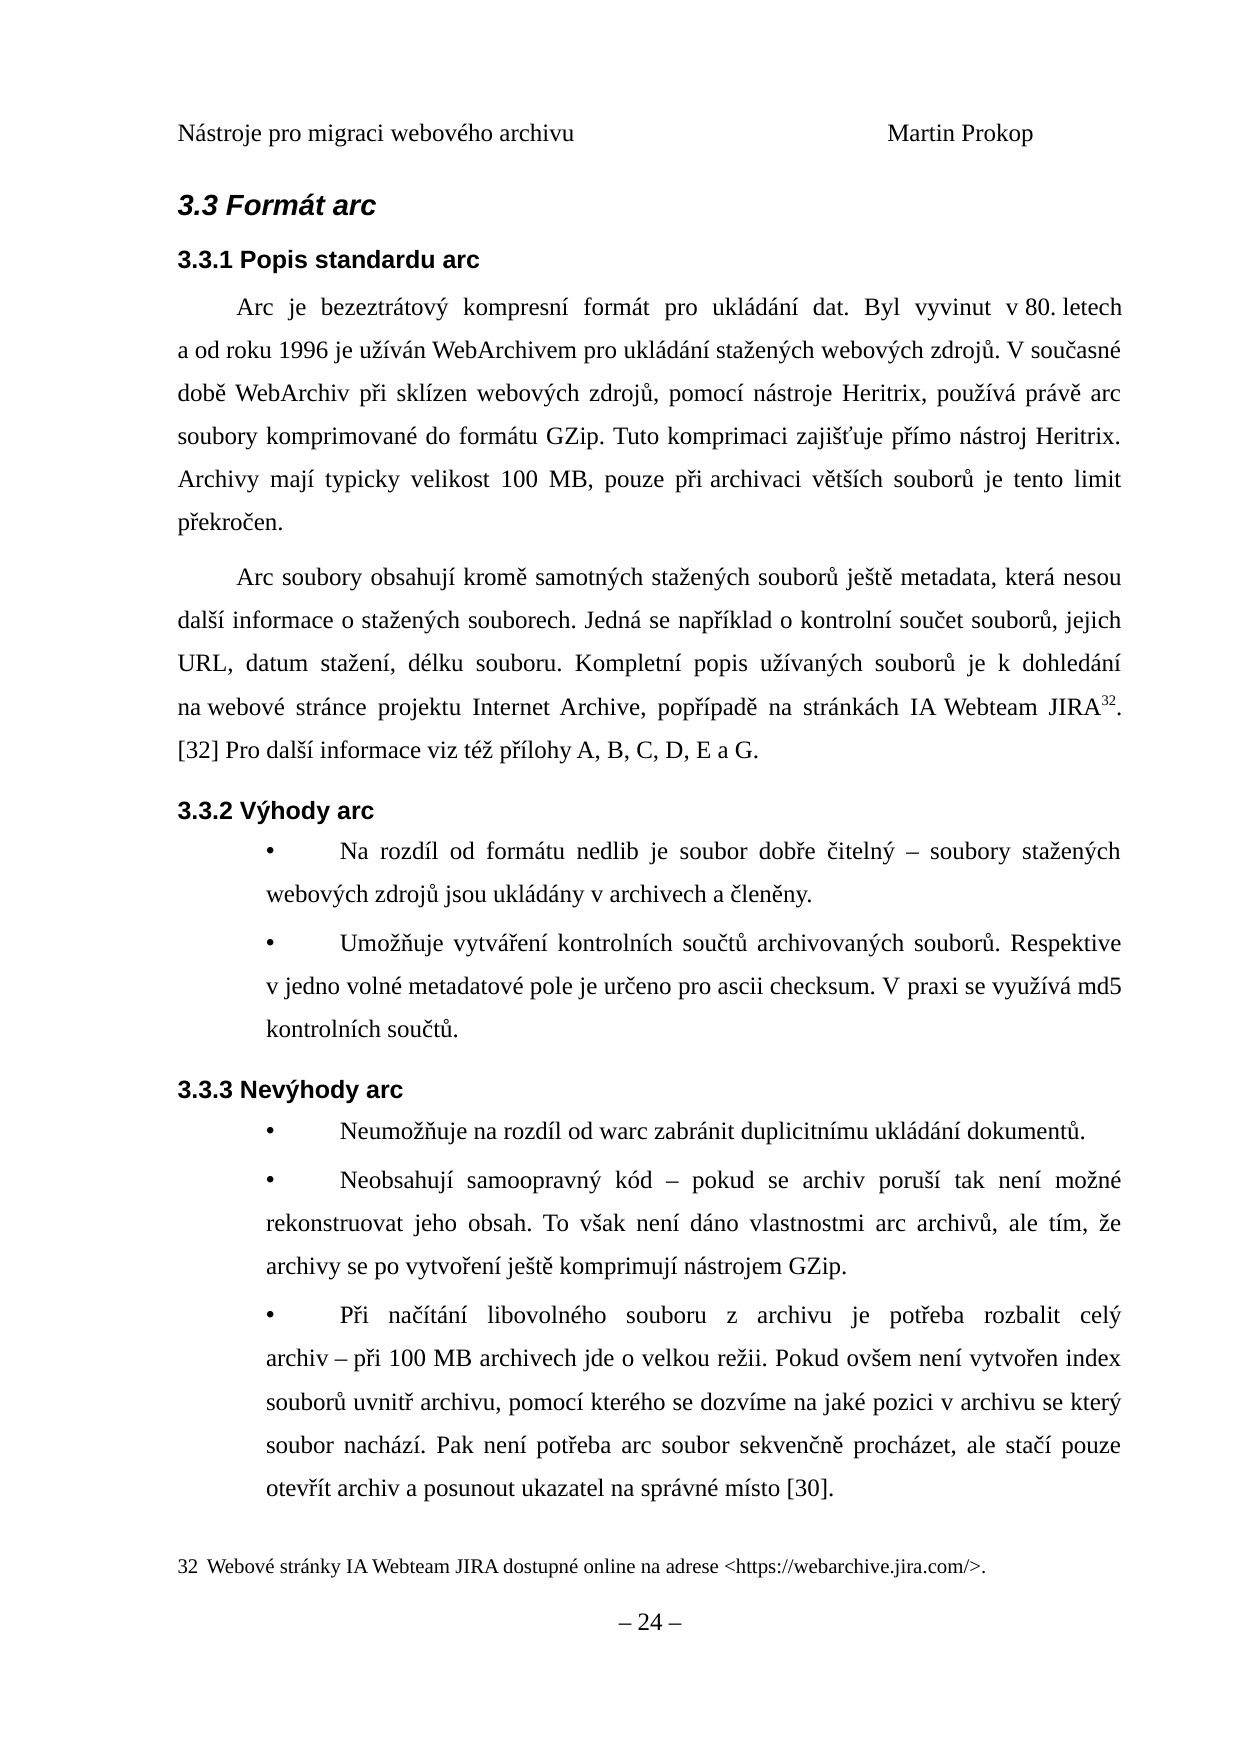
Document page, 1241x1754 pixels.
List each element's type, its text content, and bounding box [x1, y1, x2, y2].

subtitle 3.3.1 Popis standardu arc [177, 245, 1122, 274]
text Arc je bezeztrátový kompresní formát pro ukládání dat. Byl vyvinut v 80. letech a od roku 1996 je užíván WebArchivem pro ukládání stažených webových zdrojů. V současné době WebArchiv při sklízen webových zdrojů, pomocí nástroje Heritrix, používá právě arc soubory komprimované do formátu GZip. Tuto komprimaci zajišťuje přímo nástroj Heritrix. Archivy mají typicky velikost 100 MB, pouze při archivaci větších souborů je tento limit překročen. [177, 292, 1122, 536]
subtitle 3.3.3 Nevýhody arc [177, 1075, 1122, 1104]
list Neumožňuje na rozdíl od warc zabránit duplicitnímu ukládání dokumentů. [266, 1116, 1122, 1145]
text Webové stránky IA Webteam JIRA dostupné online na adrese <https://webarchive.jira.com/>. [177, 1553, 1122, 1578]
list Při načítání libovolného souboru z archivu je potřeba rozbalit celý archiv – při 100 MB archivech jde o velkou režii. Pokud ovšem není vytvořen index souborů uvnitř archivu, pomocí kterého se dozvíme na jaké pozici v archivu se který soubor nachází. Pak není potřeba arc soubor sekvenčně procházet, ale stačí pouze otevřít archiv a posunout ukazatel na správné místo [30]. [266, 1300, 1122, 1502]
text Arc soubory obsahují kromě samotných stažených souborů ještě metadata, která nesou další informace o stažených souborech. Jedná se například o kontrolní součet souborů, jejich URL, datum stažení, délku souboru. Kompletní popis užívaných souborů je k dohledání na webové stránce projektu Internet Archive, popřípadě na stránkách IA Webteam JIRA. [32] Pro další informace viz též přílohy A, B, C, D, E a G. [177, 562, 1122, 763]
list Umožňuje vytváření kontrolních součtů archivovaných souborů. Respektive v jedno volné metadatové pole je určeno pro ascii checksum. V praxi se využívá md5 kontrolních součtů. [266, 928, 1122, 1043]
subtitle 3.3.2 Výhody arc [177, 796, 1122, 824]
list Neobsahují samoopravný kód – pokud se archiv poruší tak není možné rekonstruovat jeho obsah. To však není dáno vlastnostmi arc archivů, ale tím, že archivy se po vytvoření ještě komprimují nástrojem GZip. [266, 1165, 1122, 1280]
list Na rozdíl od formátu nedlib je soubor dobře čitelný – soubory stažených webových zdrojů jsou ukládány v archivech a členěny. [266, 836, 1122, 908]
subtitle 3.3 Formát arc [177, 188, 1122, 222]
